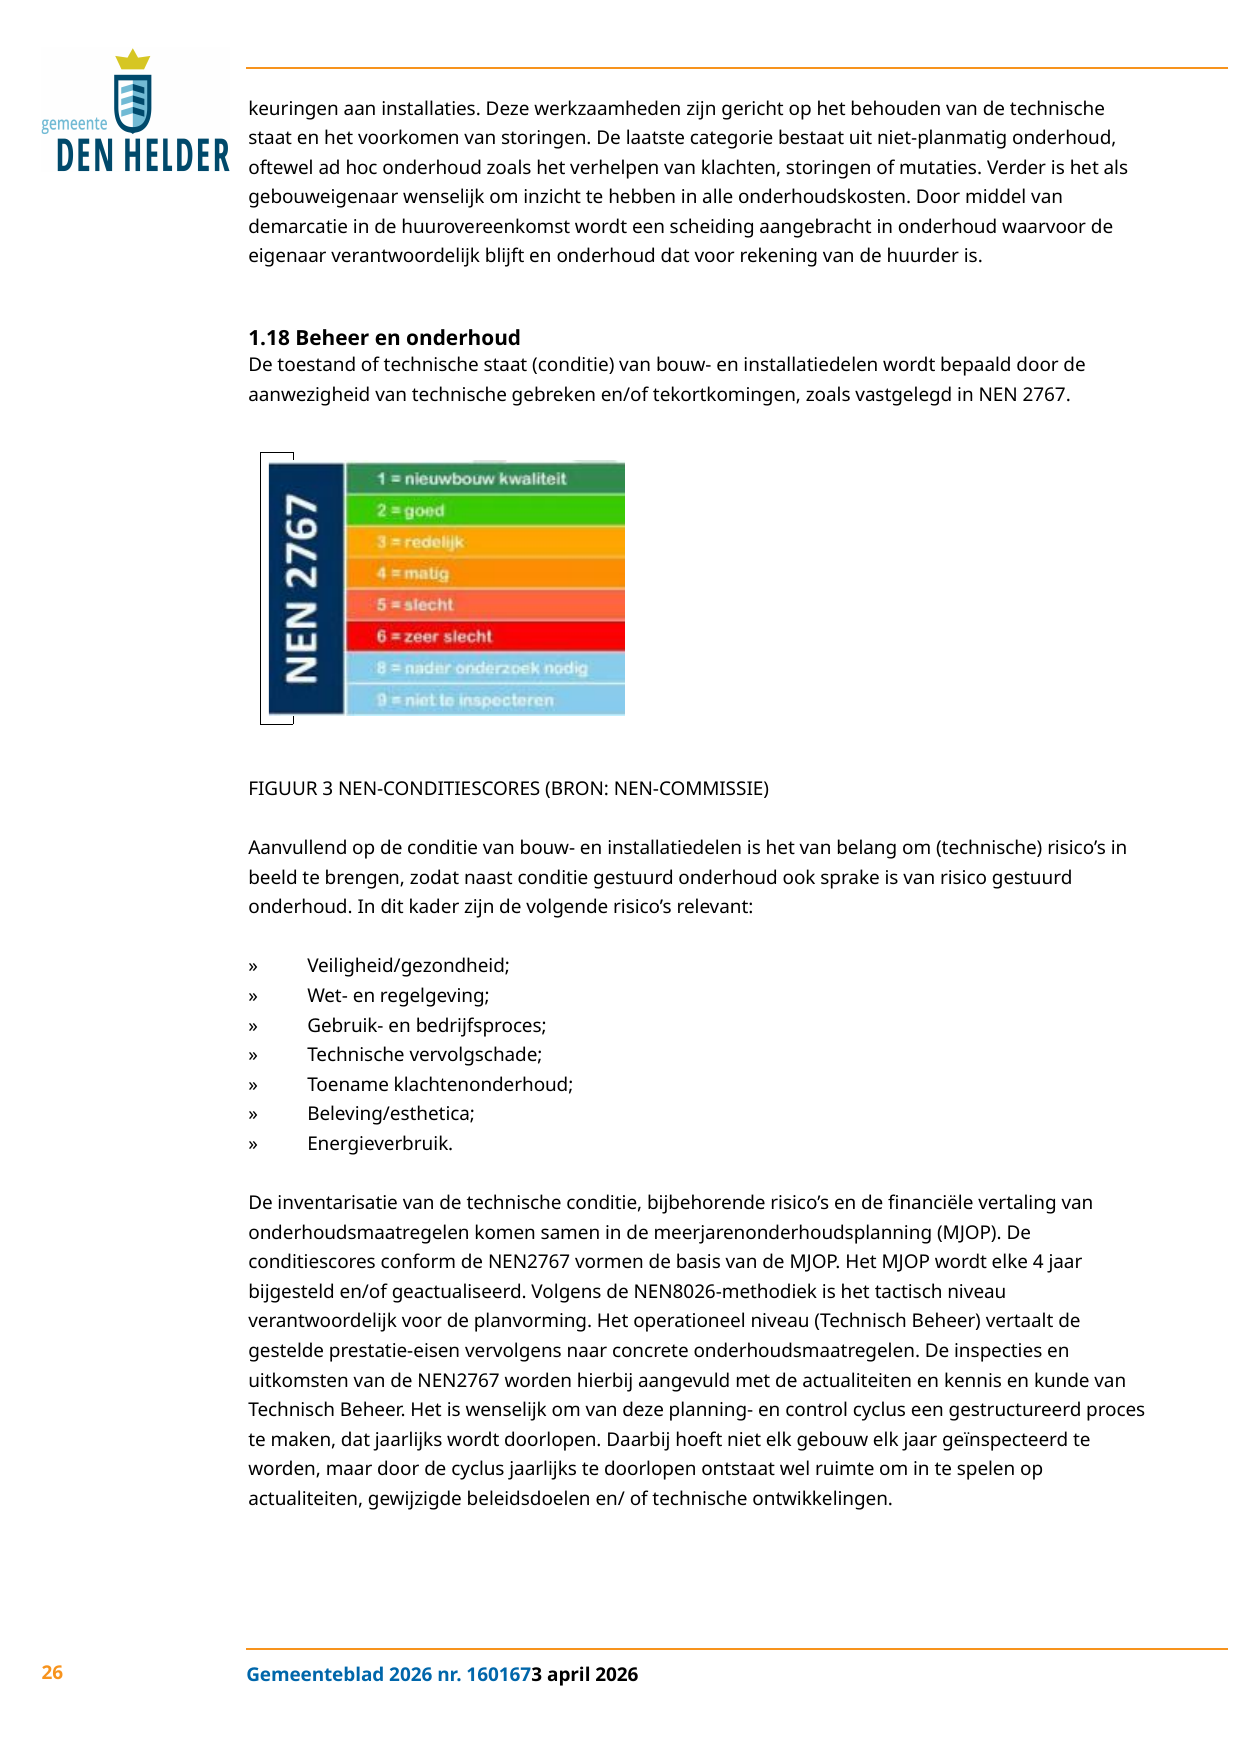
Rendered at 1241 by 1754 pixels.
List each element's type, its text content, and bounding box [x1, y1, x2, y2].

text Aanvullend op de conditie van bouw- en installatiedelen is het van belang om (technische) risico’s in beeld te brengen, zodat naast conditie gestuurd onderhoud ook sprake is van risico gestuurd onderhoud. In dit kader zijn de volgende risico’s relevant: [248, 834, 1152, 919]
list Technische vervolgschade; [248, 1041, 1152, 1067]
picture [100, 154, 106, 172]
text keuringen aan installaties. Deze werkzaamheden zijn gericht op het behouden van de technische staat en het voorkomen van storingen. De laatste categorie bestaat uit niet-planmatig onderhoud, oftewel ad hoc onderhoud zoals het verhelpen van klachten, storingen of mutaties. Verder is het als gebouweigenaar wenselijk om inzicht te hebben in alle onderhoudskosten. Door middel van demarcatie in de huurovereenkomst wordt een scheiding aangebracht in onderhoud waarvoor de eigenaar verantwoordelijk blijft en onderhoud dat voor rekening van de huurder is. [248, 95, 1152, 268]
text FIGUUR 3 NEN-CONDITIESCORES (BRON: NEN-COMMISSIE) [248, 775, 1152, 801]
text De inventarisatie van de technische conditie, bijbehorende risico’s en de financiële vertaling van onderhoudsmaatregelen komen samen in de meerjarenonderhoudsplanning (MJOP). De conditiescores conform de NEN2767 vormen de basis van de MJOP. Het MJOP wordt elke 4 jaar bijgesteld en/of geactualiseerd. Volgens de NEN8026-methodiek is het tactisch niveau verantwoordelijk voor de planvorming. Het operationeel niveau (Technisch Beheer) vertaalt de gestelde prestatie-eisen vervolgens naar concrete onderhoudsmaatregelen. De inspecties en uitkomsten van de NEN2767 worden hierbij aangevuld met de actualiteiten en kennis en kunde van Technisch Beheer. Het is wenselijk om van deze planning- en control cyclus een gestructureerd proces te maken, dat jaarlijks wordt doorlopen. Daarbij hoeft niet elk gebouw elk jaar geïnspecteerd te worden, maar door de cyclus jaarlijks te doorlopen ontstaat wel ruimte om in te spelen op actualiteiten, gewijzigde beleidsdoelen en/ of technische ontwikkelingen. [248, 1189, 1152, 1511]
list Beleving/esthetica; [248, 1101, 1152, 1126]
list Gebruik- en bedrijfsproces; [248, 1012, 1152, 1037]
picture [182, 144, 187, 165]
text 1.18 Beheer en onderhoud [248, 323, 1152, 351]
picture [268, 460, 625, 716]
picture [130, 157, 135, 172]
text De toestand of technische staat (conditie) van bouw- en installatiedelen wordt bepaald door de aanwezigheid van technische gebreken en/of tekortkomingen, zoals vastgelegd in NEN 2767. [248, 351, 1152, 406]
list Wet- en regelgeving; [248, 982, 1152, 1008]
picture [63, 144, 68, 165]
picture [220, 160, 224, 172]
list Veiligheid/gezondheid; [248, 953, 1152, 978]
list Toename klachtenonderhoud; [248, 1071, 1152, 1097]
picture [41, 47, 231, 172]
list Energieverbruik. [248, 1130, 1152, 1156]
